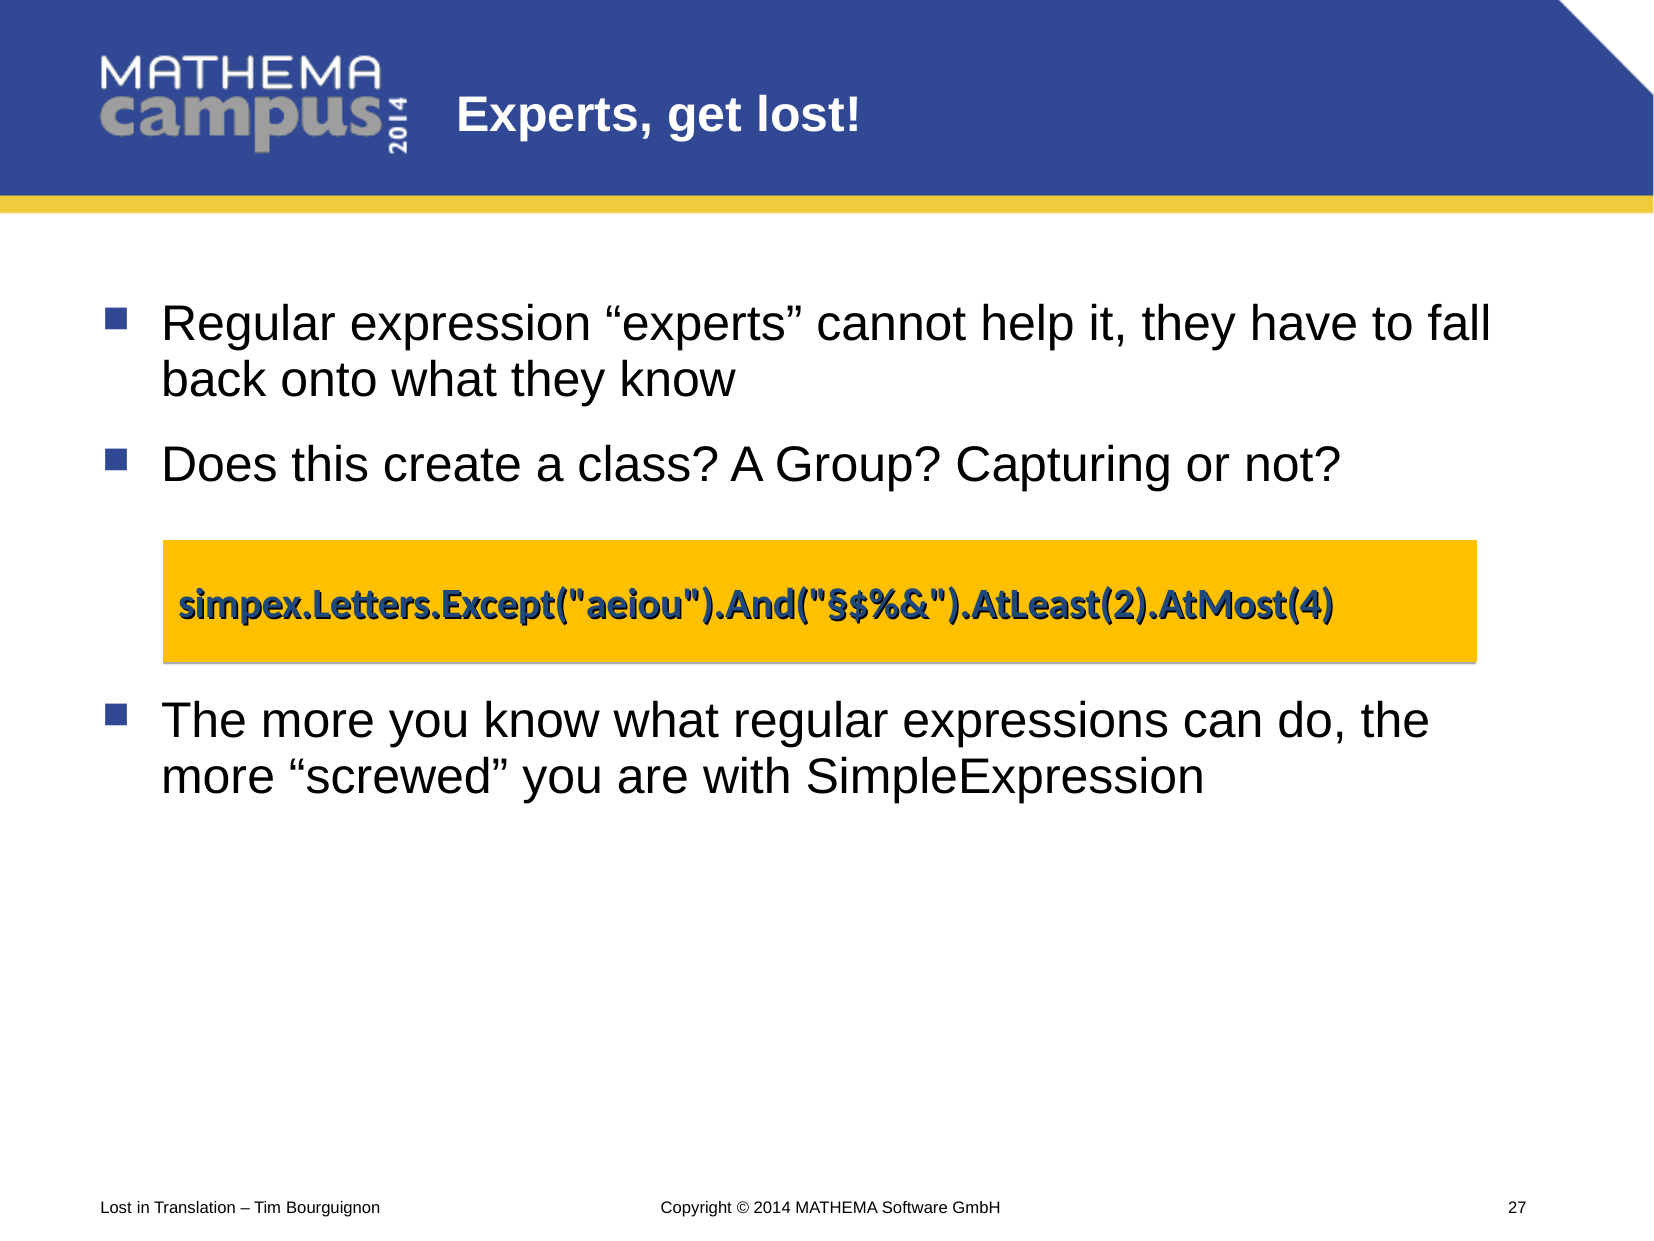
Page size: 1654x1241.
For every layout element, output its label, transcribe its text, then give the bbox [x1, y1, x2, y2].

list Regular expression “experts” cannot help it, they have to fall back onto what they know Does this create a class? A Group? Capturing or not? The more you know what regular expressions can do, the more “screwed” you are with SimpleExpression [101, 295, 1528, 1139]
title Experts, get lost! [456, 68, 1528, 160]
picture [0, 0, 1654, 217]
text_box simpex.Letters.Except("aeiou").And("§$%&").AtLeast(2).AtMost(4) [163, 540, 1477, 662]
